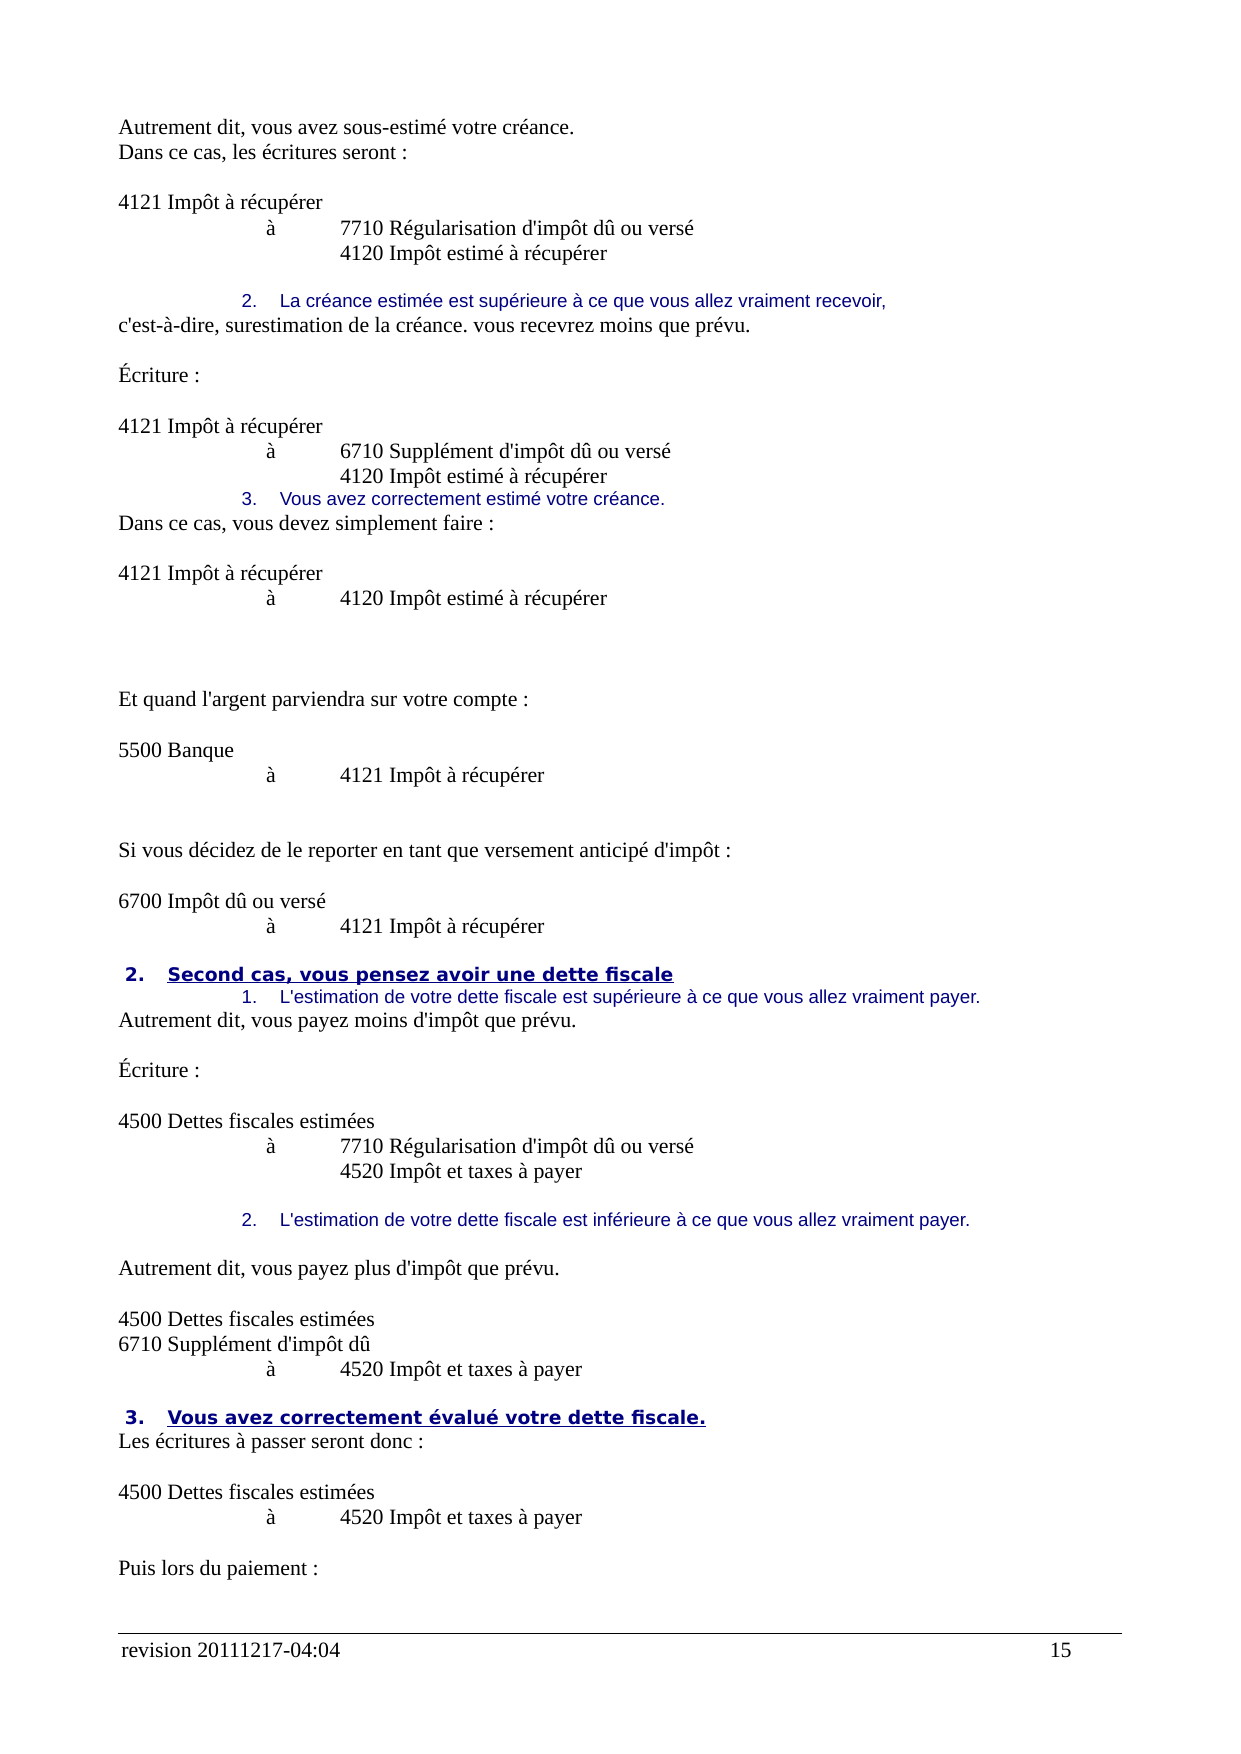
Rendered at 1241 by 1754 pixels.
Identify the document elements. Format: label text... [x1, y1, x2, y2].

text 4500 Dettes fiscales estimées [118, 1306, 1122, 1331]
subtitle Vous avez correctement évalué votre dette fiscale. [118, 1407, 1122, 1428]
text à 4121 Impôt à récupérer [118, 913, 1122, 938]
text 4120 Impôt estimé à récupérer [118, 463, 1122, 488]
text Autrement dit, vous avez sous-estimé votre créance. [118, 114, 1122, 139]
text Dans ce cas, vous devez simplement faire : [118, 510, 1122, 535]
text Les écritures à passer seront donc : [118, 1428, 1122, 1454]
text 5500 Banque [118, 737, 1122, 762]
text 4121 Impôt à récupérer [118, 413, 1122, 438]
text Autrement dit, vous payez plus d'impôt que prévu. [118, 1255, 1122, 1281]
text Écriture : [118, 1057, 1122, 1083]
subtitle La créance estimée est supérieure à ce que vous allez vraiment recevoir, [236, 290, 1122, 312]
text 6700 Impôt dû ou versé [118, 888, 1122, 913]
text Et quand l'argent parviendra sur votre compte : [118, 686, 1122, 711]
text Autrement dit, vous payez moins d'impôt que prévu. [118, 1007, 1122, 1032]
text à 7710 Régularisation d'impôt dû ou versé [118, 1133, 1122, 1158]
text c'est-à-dire, surestimation de la créance. vous recevrez moins que prévu. [118, 312, 1122, 337]
text à 4120 Impôt estimé à récupérer [118, 585, 1122, 611]
text 4500 Dettes fiscales estimées [118, 1108, 1122, 1133]
text Puis lors du paiement : [118, 1554, 1122, 1580]
text Si vous décidez de le reporter en tant que versement anticipé d'impôt : [118, 837, 1122, 863]
text à 4520 Impôt et taxes à payer [118, 1504, 1122, 1529]
subtitle Second cas, vous pensez avoir une dette fiscale [118, 963, 1122, 985]
text à 7710 Régularisation d'impôt dû ou versé [118, 214, 1122, 240]
text 4120 Impôt estimé à récupérer [118, 240, 1122, 265]
text 4500 Dettes fiscales estimées [118, 1479, 1122, 1504]
text à 4121 Impôt à récupérer [118, 762, 1122, 787]
text Écriture : [118, 362, 1122, 387]
text Dans ce cas, les écritures seront : [118, 139, 1122, 164]
text 4121 Impôt à récupérer [118, 560, 1122, 585]
subtitle L'estimation de votre dette fiscale est inférieure à ce que vous allez vraiment payer. [236, 1209, 1122, 1230]
text 6710 Supplément d'impôt dû [118, 1331, 1122, 1356]
text 4121 Impôt à récupérer [118, 189, 1122, 214]
text 4520 Impôt et taxes à payer [118, 1158, 1122, 1183]
subtitle L'estimation de votre dette fiscale est supérieure à ce que vous allez vraiment payer. [236, 985, 1122, 1007]
subtitle Vous avez correctement estimé votre créance. [236, 488, 1122, 510]
text à 6710 Supplément d'impôt dû ou versé [118, 438, 1122, 463]
text à 4520 Impôt et taxes à payer [118, 1356, 1122, 1381]
